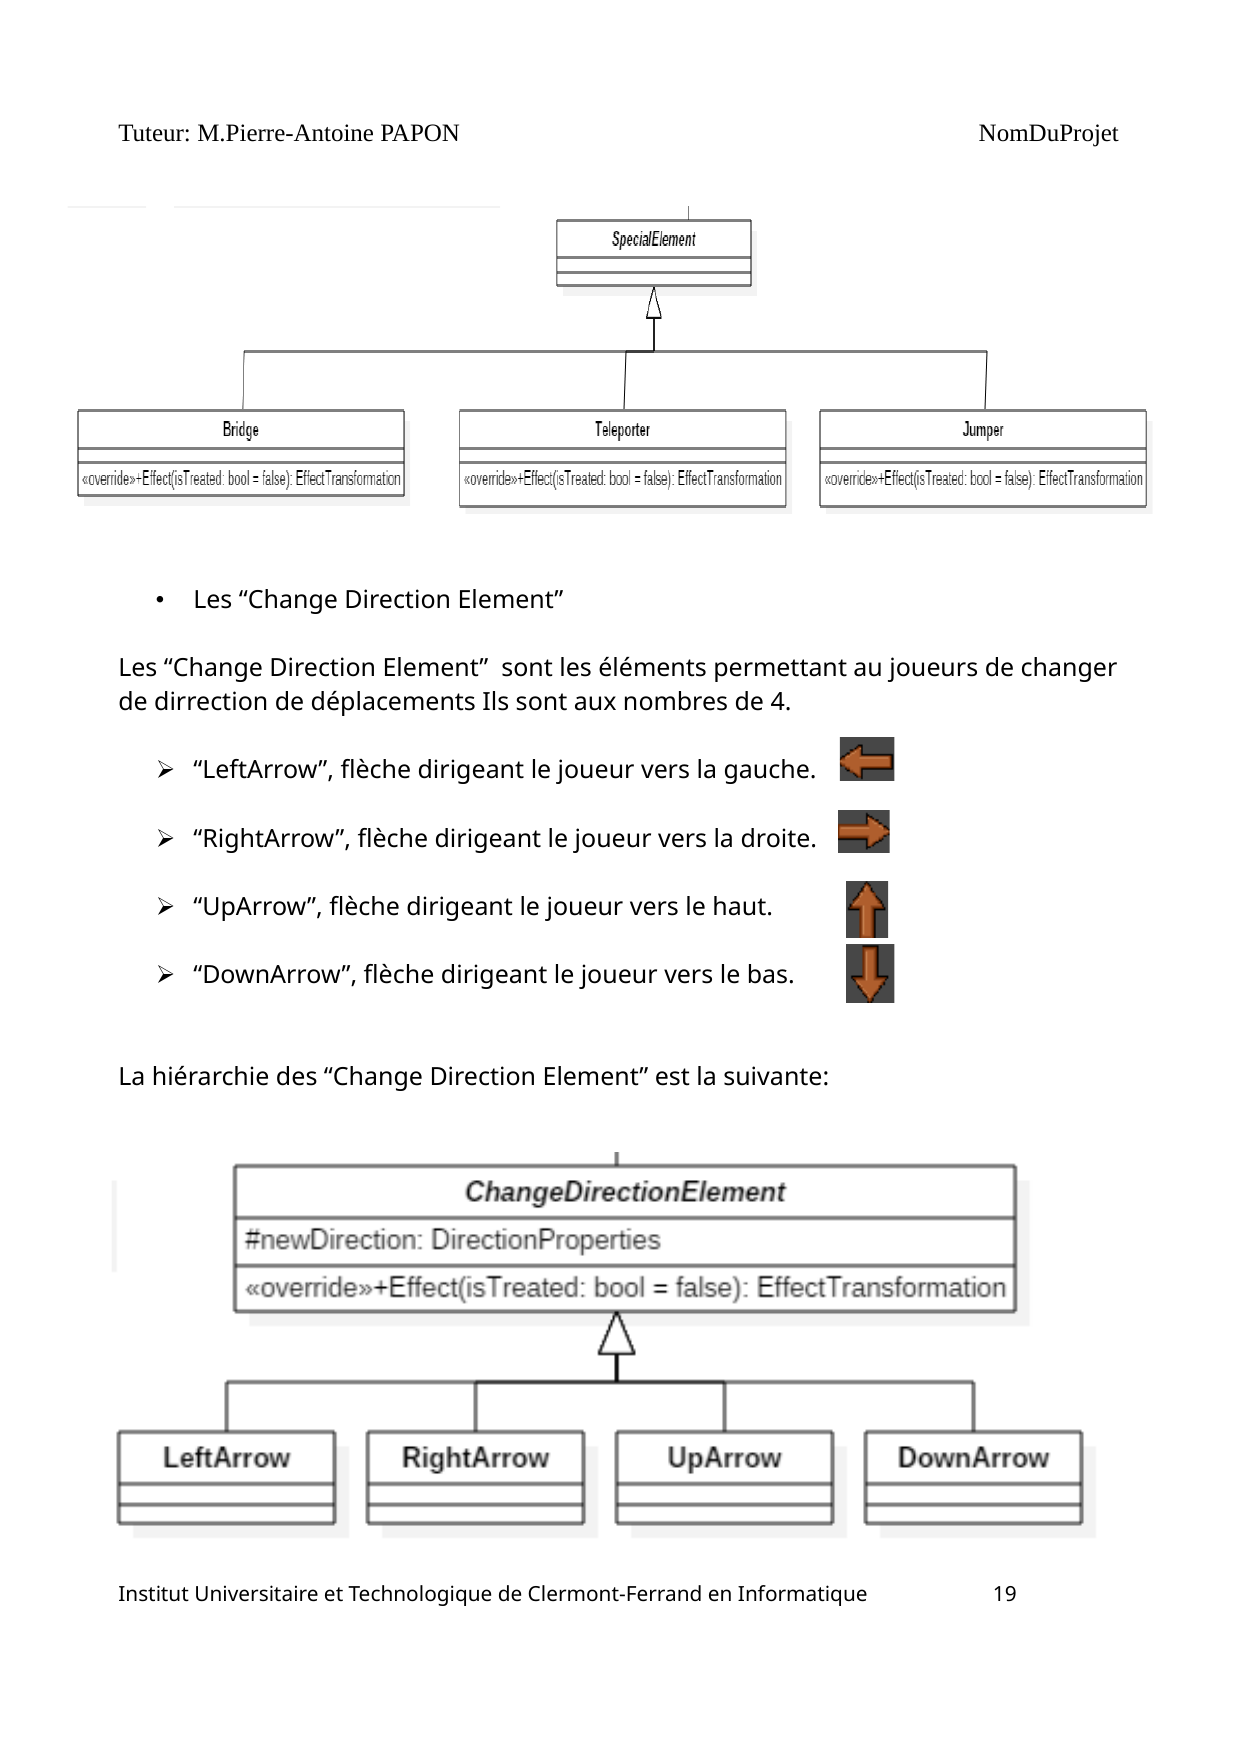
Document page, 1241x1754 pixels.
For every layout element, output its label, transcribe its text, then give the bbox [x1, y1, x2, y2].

text Les “Change Direction Element” sont les éléments permettant au joueurs de changer de dirrection de déplacements Ils sont aux nombres de 4. [118, 650, 1122, 718]
picture [111, 1152, 1111, 1553]
picture [846, 881, 889, 938]
list [895, 956, 1122, 991]
text La hiérarchie des “Change Direction Element” est la suivante: [118, 1059, 1122, 1093]
list “DownArrow”, flèche dirigeant le joueur vers le bas. [156, 956, 846, 991]
list “LeftArrow”, flèche dirigeant le joueur vers la gauche. [156, 752, 1122, 786]
list [889, 888, 1122, 922]
picture [838, 810, 890, 853]
list “RightArrow”, flèche dirigeant le joueur vers la droite. [156, 820, 1122, 854]
picture [846, 944, 895, 1003]
list Les “Change Direction Element” [156, 582, 1122, 616]
picture [839, 737, 895, 781]
list “UpArrow”, flèche dirigeant le joueur vers le haut. [156, 888, 846, 922]
picture [67, 206, 1185, 514]
